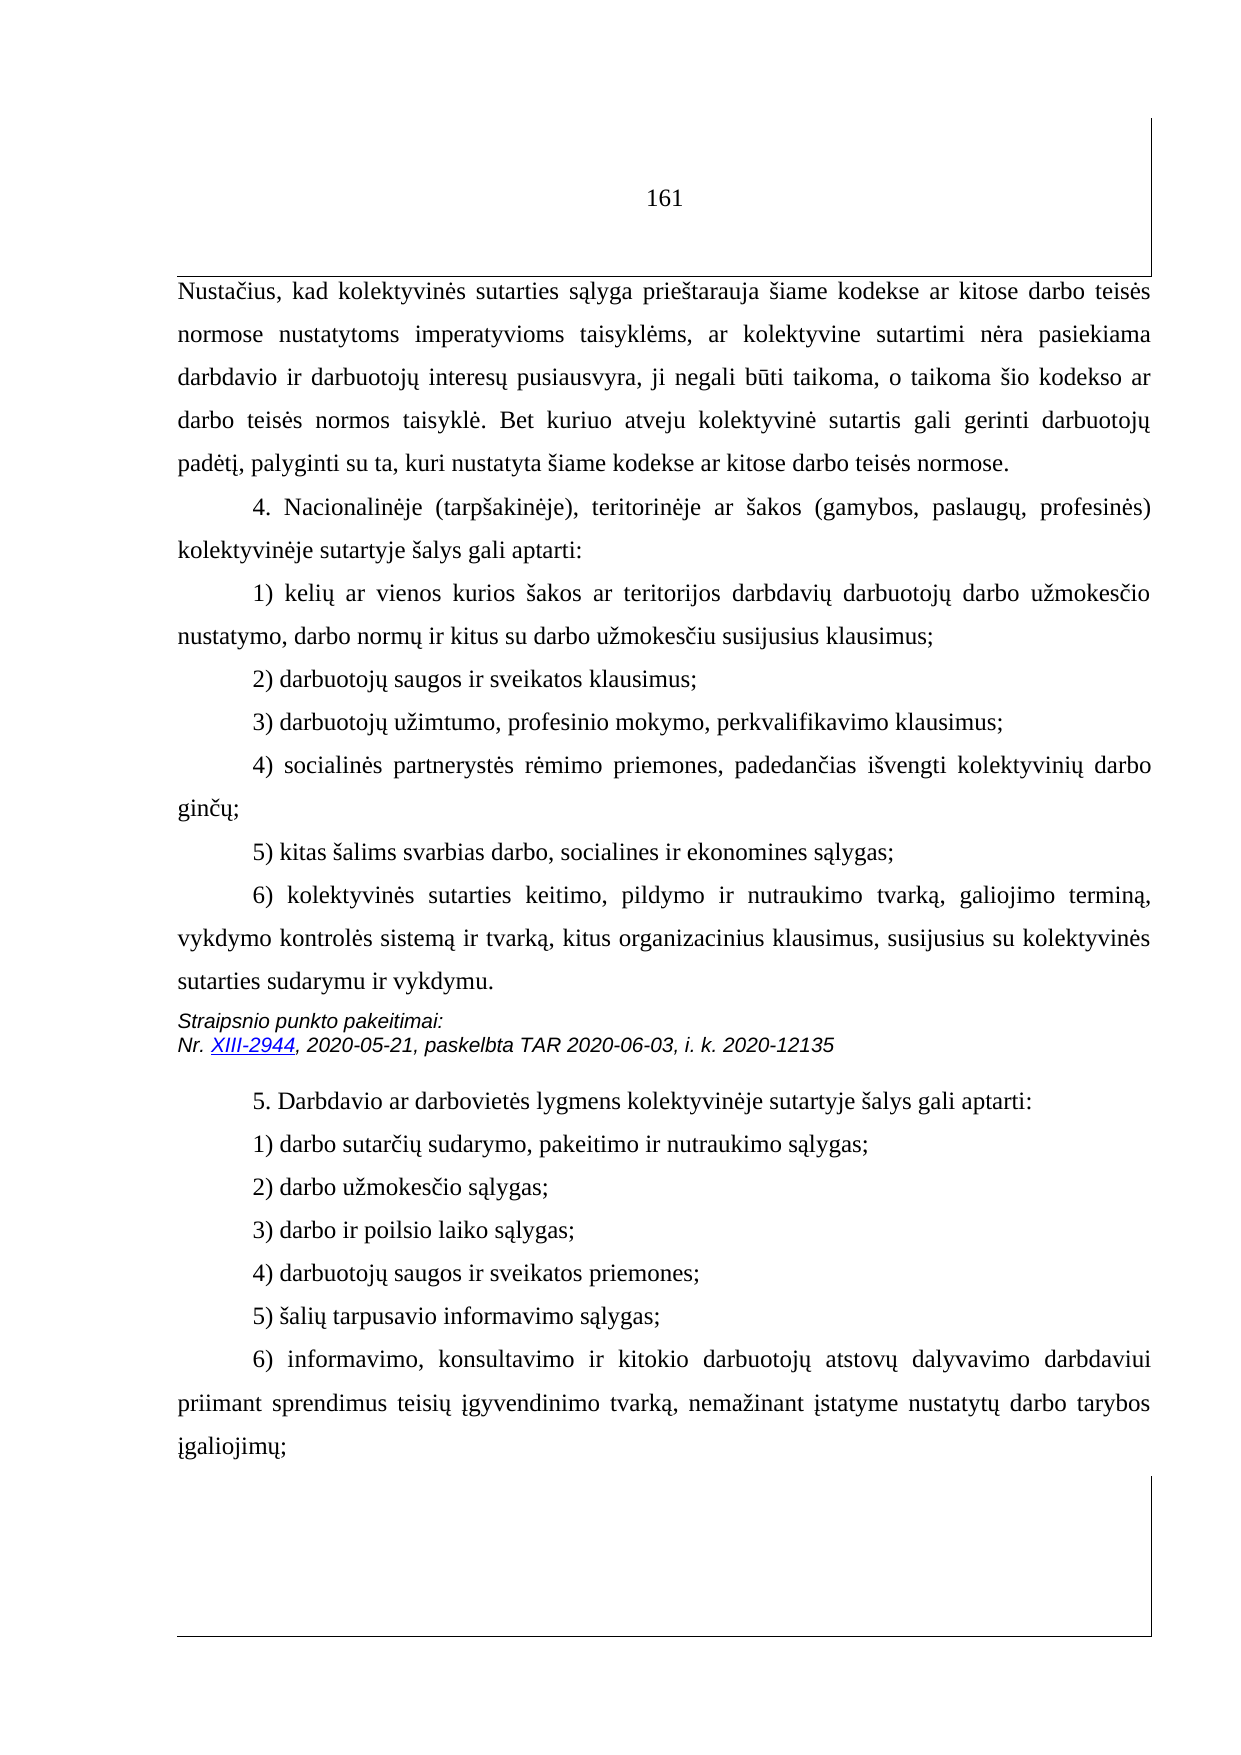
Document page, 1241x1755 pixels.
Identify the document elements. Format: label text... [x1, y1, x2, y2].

text 1) darbo sutarčių sudarymo, pakeitimo ir nutraukimo sąlygas; [177, 1129, 1152, 1158]
text 3) darbo ir poilsio laiko sąlygas; [177, 1215, 1152, 1244]
text 1) kelių ar vienos kurios šakos ar teritorijos darbdavių darbuotojų darbo užmokesčio nustatymo, darbo normų ir kitus su darbo užmokesčiu susijusius klausimus; [177, 578, 1152, 650]
text 5. Darbdavio ar darbovietės lygmens kolektyvinėje sutartyje šalys gali aptarti: [177, 1086, 1152, 1114]
text 4. Nacionalinėje (tarpšakinėje), teritorinėje ar šakos (gamybos, paslaugų, profesinės) kolektyvinėje sutartyje šalys gali aptarti: [177, 492, 1152, 563]
text 5) šalių tarpusavio informavimo sąlygas; [177, 1301, 1152, 1330]
text 3) darbuotojų užimtumo, profesinio mokymo, perkvalifikavimo klausimus; [177, 707, 1152, 736]
text 6) informavimo, konsultavimo ir kitokio darbuotojų atstovų dalyvavimo darbdaviui priimant sprendimus teisių įgyvendinimo tvarką, nemažinant įstatyme nustatytų darbo tarybos įgaliojimų; [177, 1344, 1152, 1459]
text Nustačius, kad kolektyvinės sutarties sąlyga prieštarauja šiame kodekse ar kitose darbo teisės normose nustatytoms imperatyvioms taisyklėms, ar kolektyvine sutartimi nėra pasiekiama darbdavio ir darbuotojų interesų pusiausvyra, ji negali būti taikoma, o taikoma šio kodekso ar darbo teisės normos taisyklė. Bet kuriuo atveju kolektyvinė sutartis gali gerinti darbuotojų padėtį, palyginti su ta, kuri nustatyta šiame kodekse ar kitose darbo teisės normose. [177, 276, 1152, 477]
text 2) darbo užmokesčio sąlygas; [177, 1172, 1152, 1201]
text 6) kolektyvinės sutarties keitimo, pildymo ir nutraukimo tvarką, galiojimo terminą, vykdymo kontrolės sistemą ir tvarką, kitus organizacinius klausimus, susijusius su kolektyvinės sutarties sudarymu ir vykdymu. [177, 880, 1152, 995]
text 5) kitas šalims svarbias darbo, socialines ir ekonomines sąlygas; [177, 837, 1152, 865]
text 2) darbuotojų saugos ir sveikatos klausimus; [177, 664, 1152, 693]
text 4) socialinės partnerystės rėmimo priemones, padedančias išvengti kolektyvinių darbo ginčų; [177, 750, 1152, 822]
text 4) darbuotojų saugos ir sveikatos priemones; [177, 1258, 1152, 1287]
text Nr. XIII-2944, 2020-05-21, paskelbta TAR 2020-06-03, i. k. 2020-12135 [177, 1033, 1152, 1057]
text Straipsnio punkto pakeitimai: [177, 1009, 1152, 1033]
